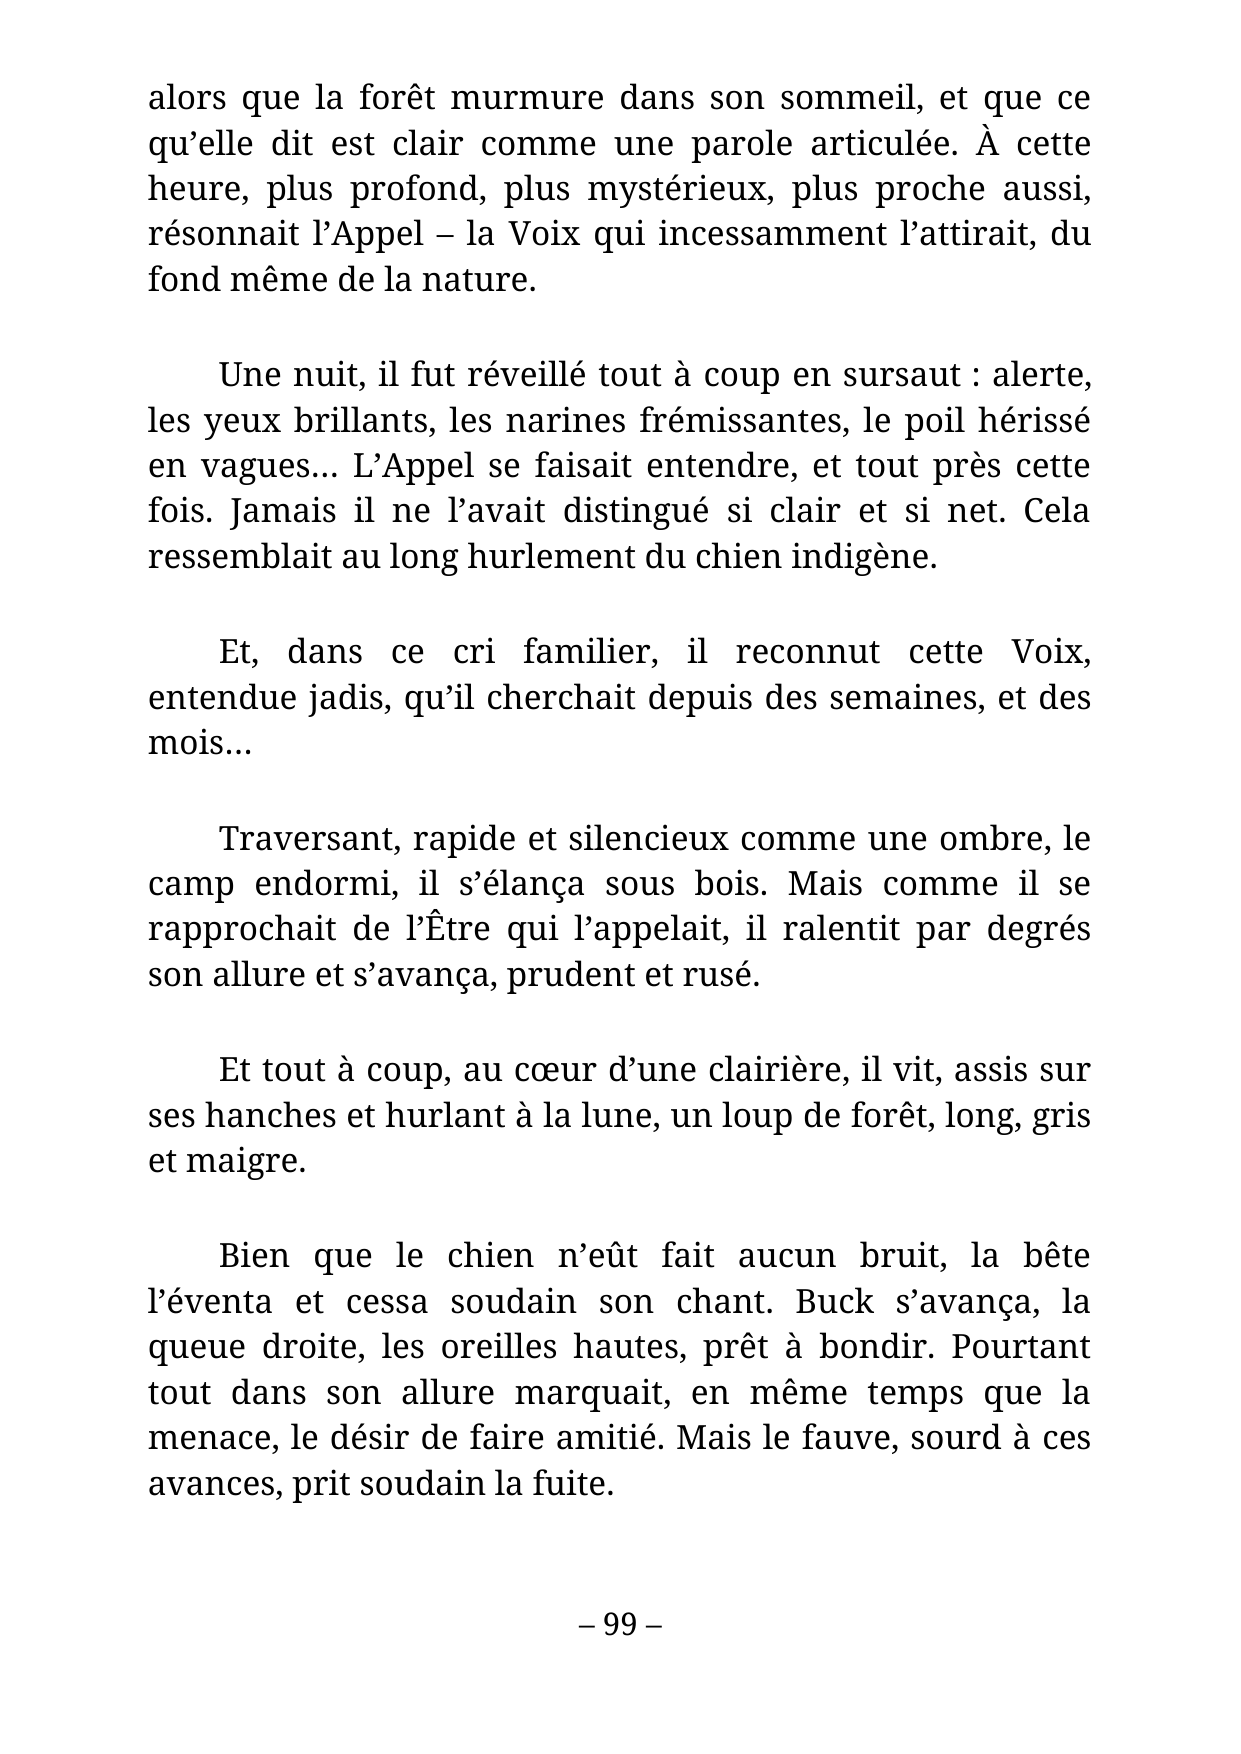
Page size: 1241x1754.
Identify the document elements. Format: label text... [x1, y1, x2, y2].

text Une nuit, il fut réveillé tout à coup en sursaut : alerte, les yeux brillants, les narines frémissantes, le poil hérissé en vagues… L’Appel se faisait entendre, et tout près cette fois. Jamais il ne l’avait distingué si clair et si net. Cela ressemblait au long hurlement du chien indigène. [148, 351, 1092, 578]
text Bien que le chien n’eût fait aucun bruit, la bête l’éventa et cessa soudain son chant. Buck s’avança, la queue droite, les oreilles hautes, prêt à bondir. Pourtant tout dans son allure marquait, en même temps que la menace, le désir de faire amitié. Mais le fauve, sourd à ces avances, prit soudain la fuite. [148, 1232, 1092, 1505]
text Et tout à coup, au cœur d’une clairière, il vit, assis sur ses hanches et hurlant à la lune, un loup de forêt, long, gris et maigre. [148, 1046, 1092, 1182]
text alors que la forêt murmure dans son sommeil, et que ce qu’elle dit est clair comme une parole articulée. À cette heure, plus profond, plus mystérieux, plus proche aussi, résonnait l’Appel – la Voix qui incessamment l’attirait, du fond même de la nature. [148, 74, 1092, 301]
text Et, dans ce cri familier, il reconnut cette Voix, entendue jadis, qu’il cherchait depuis des semaines, et des mois… [148, 628, 1092, 764]
text Traversant, rapide et silencieux comme une ombre, le camp endormi, il s’élança sous bois. Mais comme il se rapprochait de l’Être qui l’appelait, il ralentit par degrés son allure et s’avança, prudent et rusé. [148, 814, 1092, 996]
